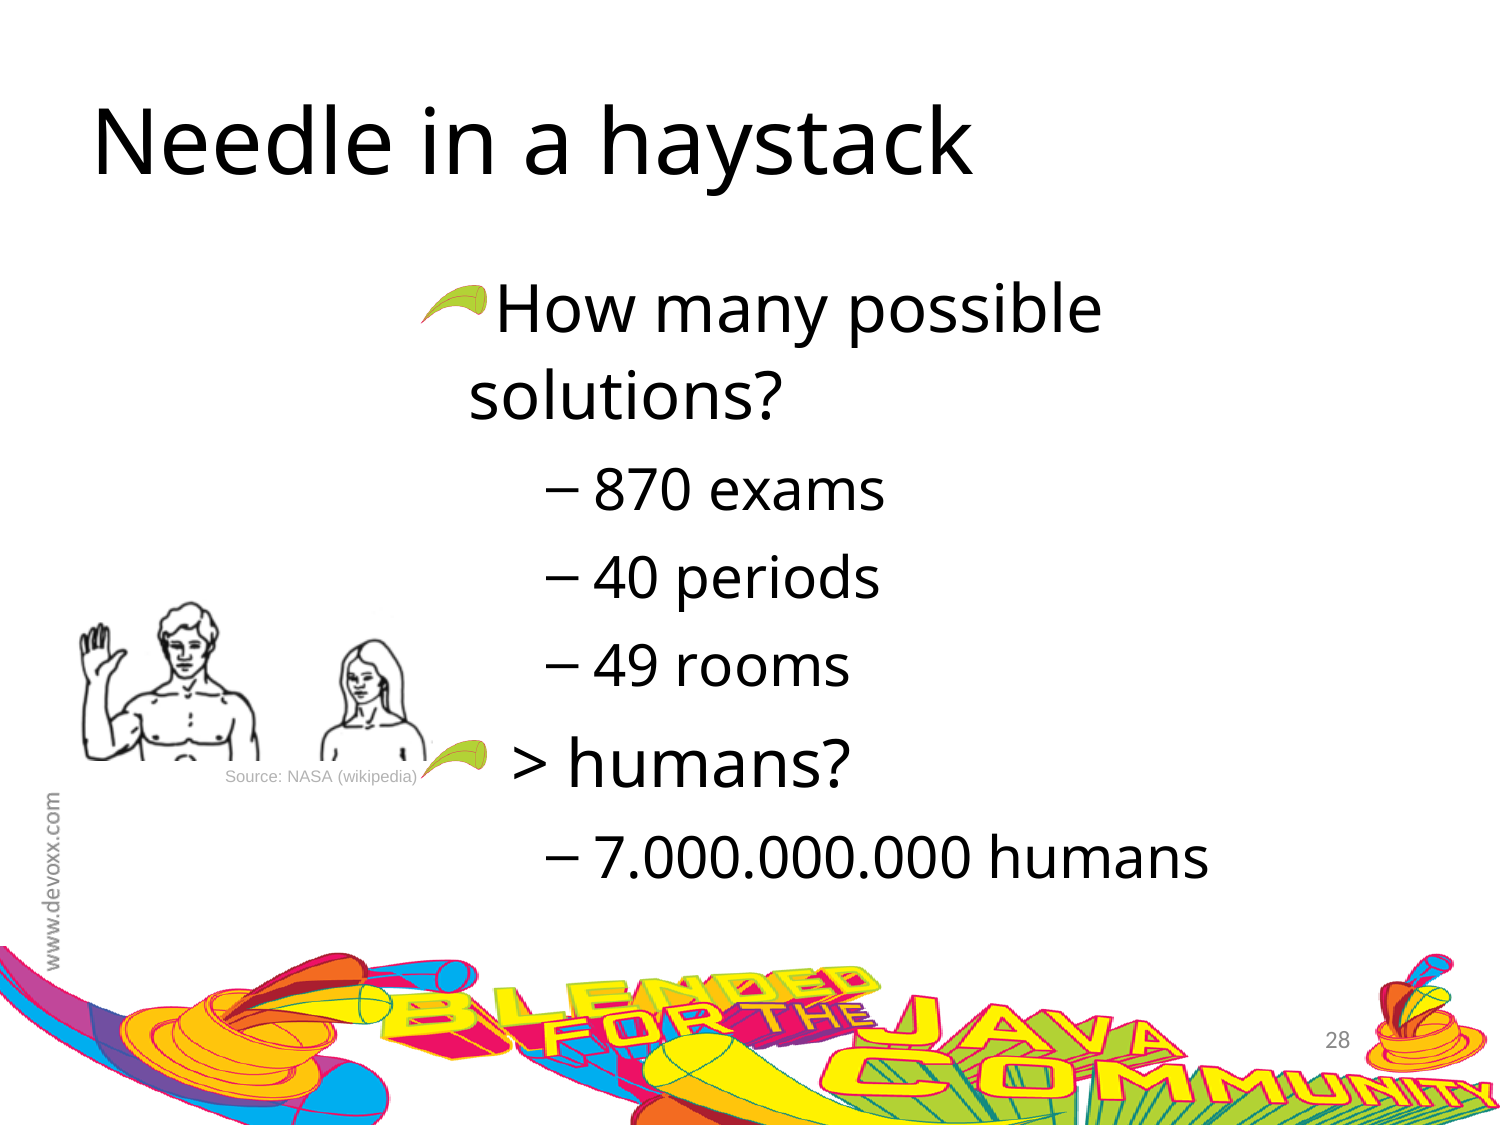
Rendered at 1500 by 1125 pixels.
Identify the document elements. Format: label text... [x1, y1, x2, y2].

picture [0, 599, 1500, 1125]
list How many possible solutions? 870 exams 40 periods 49 rooms > humans? 7.000.000.000 humans [412, 262, 1426, 938]
text_box Source: NASA (wikipedia) [225, 768, 418, 788]
title Needle in a haystack [75, 37, 1426, 241]
